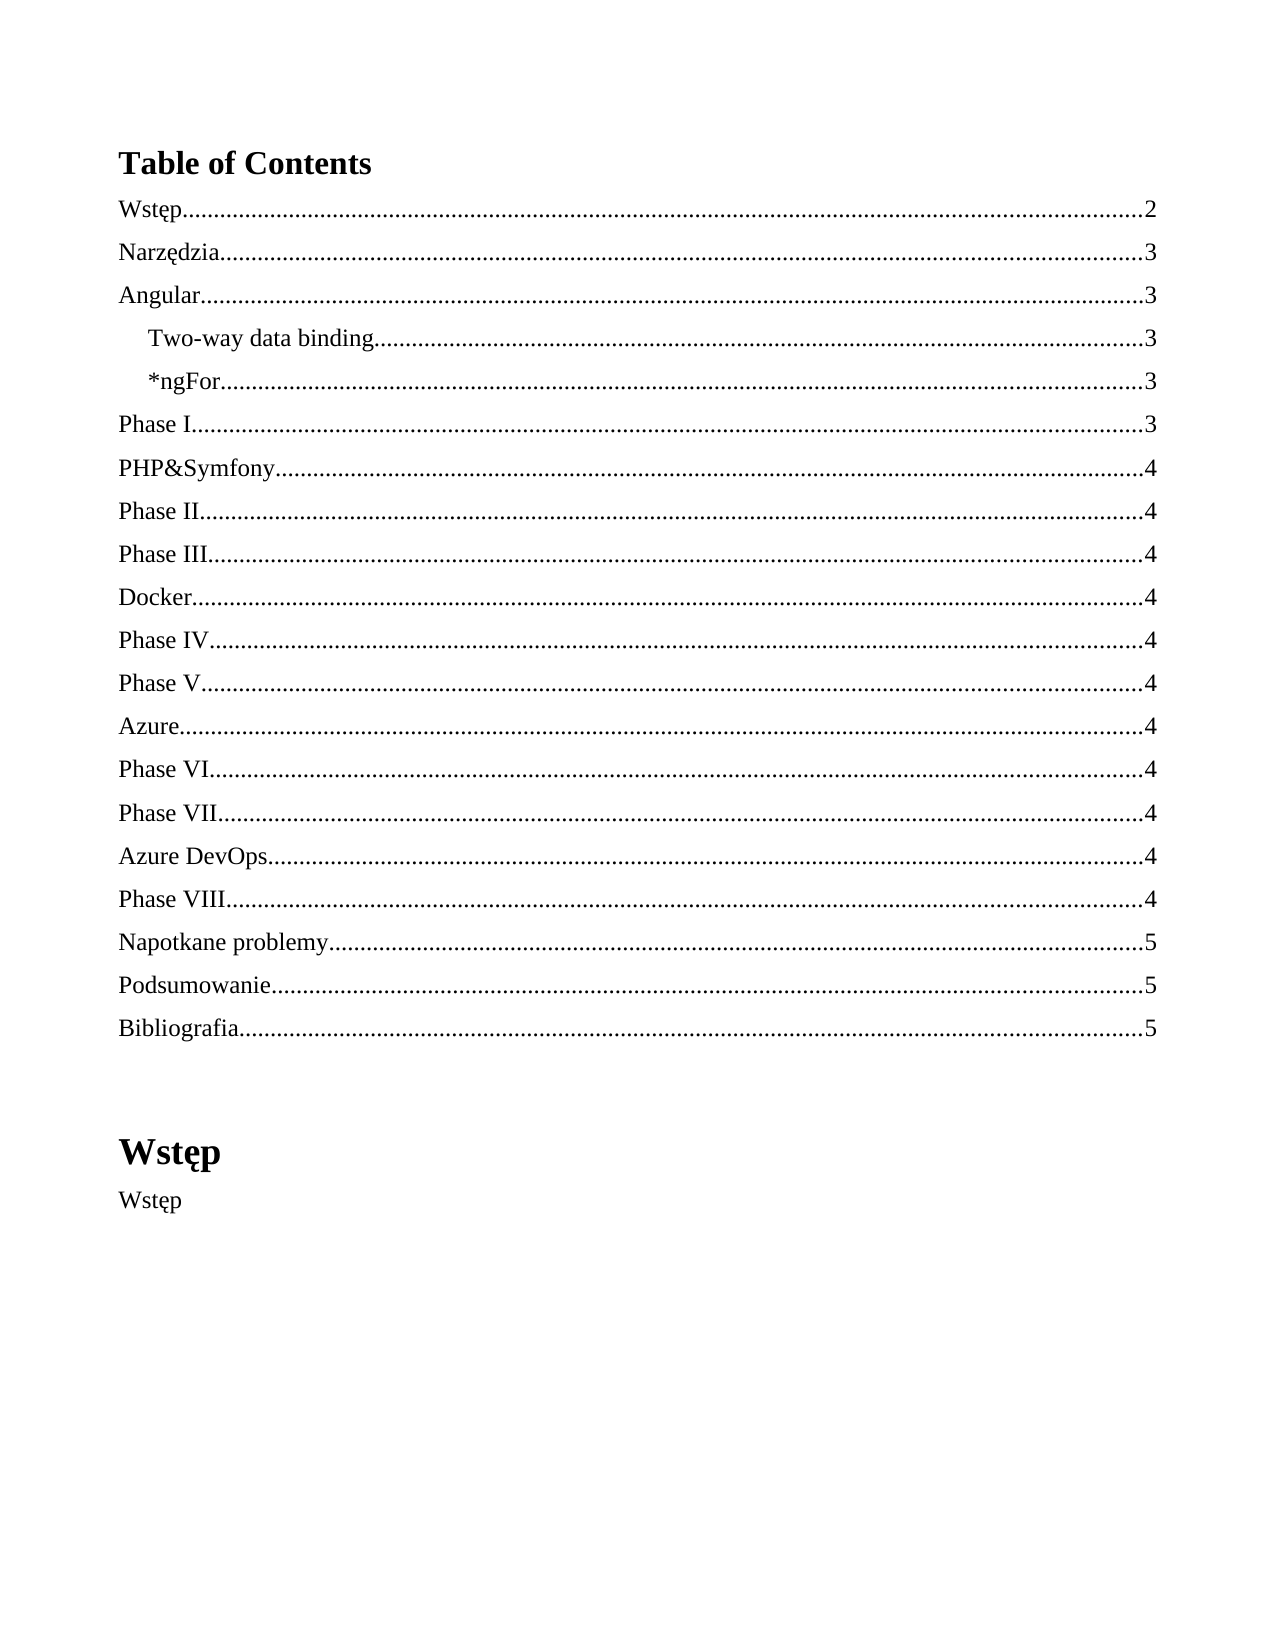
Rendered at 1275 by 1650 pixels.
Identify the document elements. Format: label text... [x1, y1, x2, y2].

text Napotkane problemy 5 [118, 927, 1157, 956]
text Phase VIII 4 [118, 884, 1157, 913]
text Phase VI 4 [118, 754, 1157, 783]
text Bibliografia 5 [118, 1013, 1157, 1042]
text Phase VII 4 [118, 798, 1157, 826]
text Phase V 4 [118, 668, 1157, 697]
text Two-way data binding 3 [148, 323, 1157, 352]
text PHP&Symfony 4 [118, 453, 1157, 481]
text Phase II 4 [118, 496, 1157, 524]
text Phase I 3 [118, 409, 1157, 438]
text Wstęp [118, 1185, 1157, 1214]
text Wstęp 2 [118, 194, 1157, 223]
text Azure 4 [118, 711, 1157, 740]
text Podsumowanie 5 [118, 970, 1157, 999]
text Narzędzia 3 [118, 237, 1157, 266]
text Angular 3 [118, 280, 1157, 309]
subtitle Table of Contents [118, 143, 1157, 181]
text Azure DevOps 4 [118, 841, 1157, 869]
text *ngFor 3 [148, 366, 1157, 395]
text Docker 4 [118, 582, 1157, 611]
text Phase IV 4 [118, 625, 1157, 654]
text Phase III 4 [118, 539, 1157, 568]
subtitle Wstęp [118, 1129, 1157, 1173]
